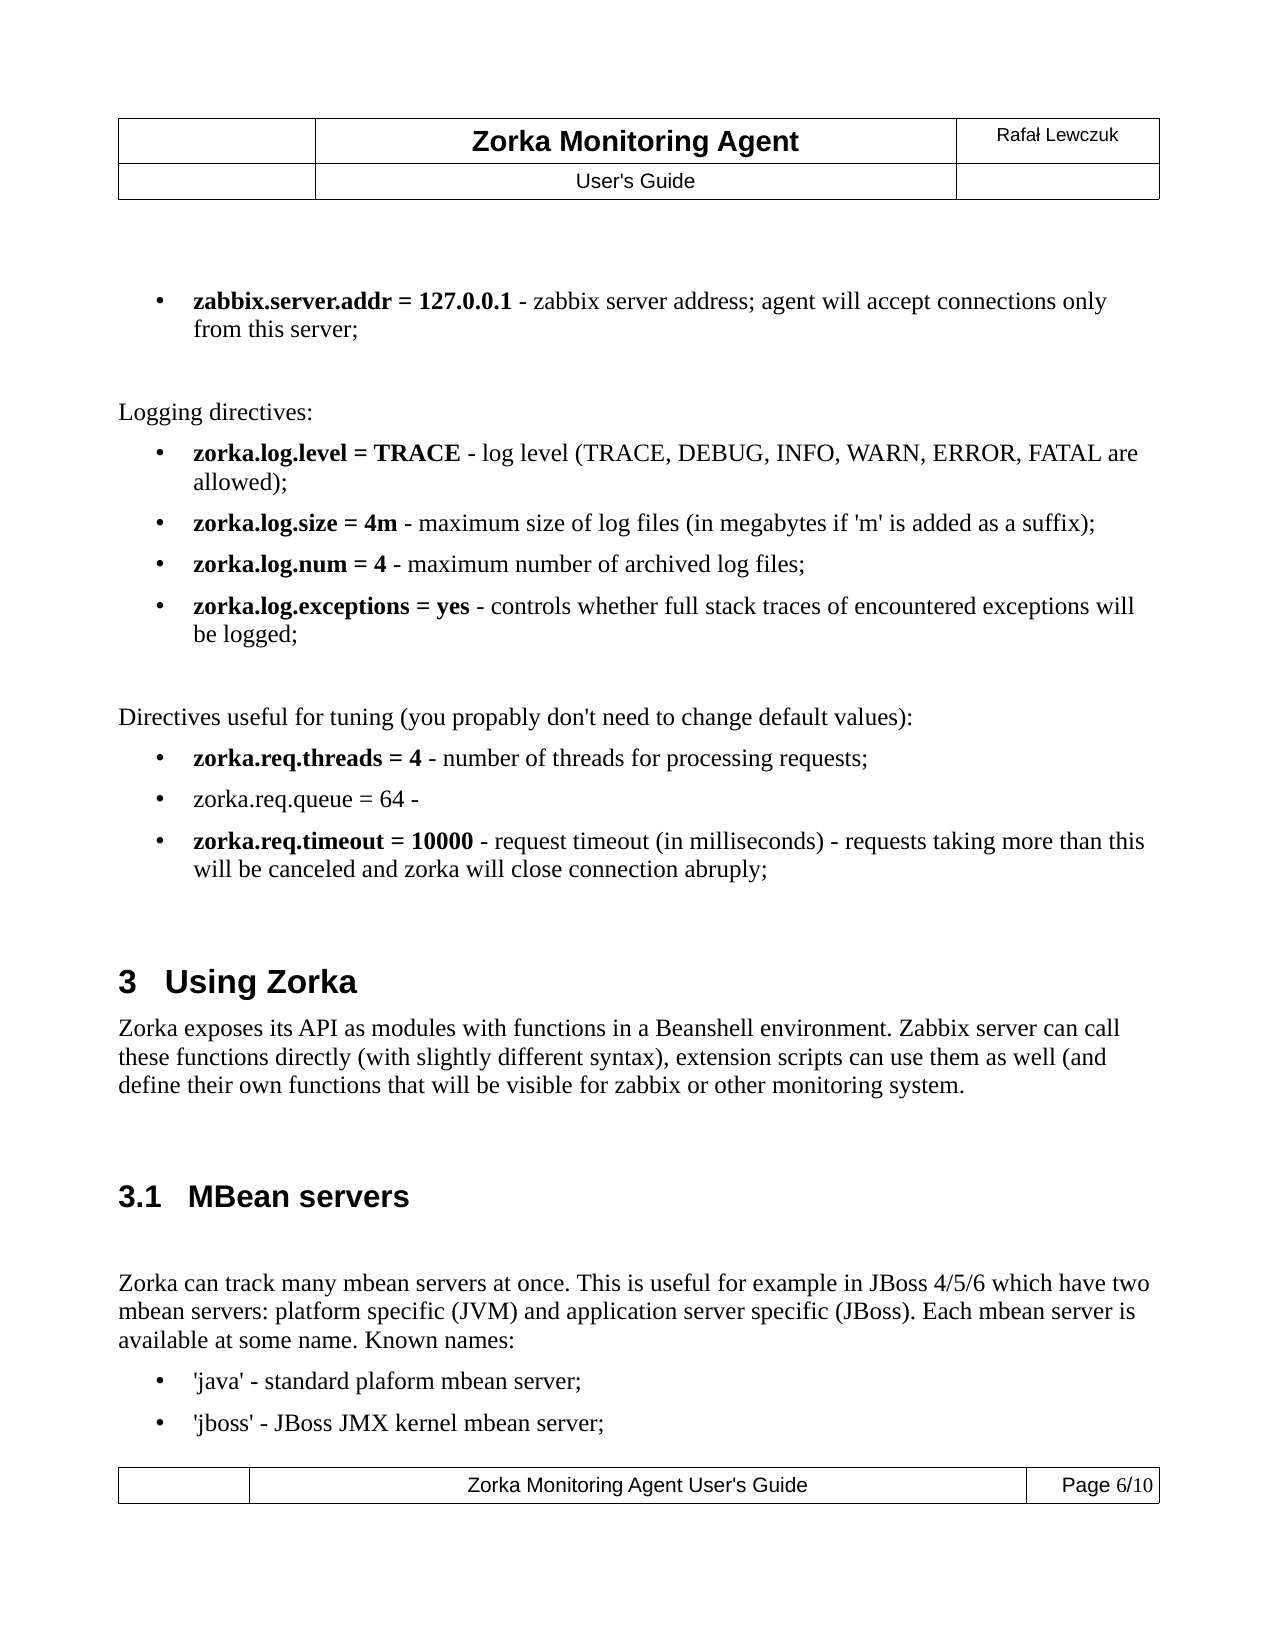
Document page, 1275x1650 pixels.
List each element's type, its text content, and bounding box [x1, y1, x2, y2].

text Zorka can track many mbean servers at once. This is useful for example in JBoss 4/5/6 which have two mbean servers: platform specific (JVM) and application server specific (JBoss). Each mbean server is available at some name. Known names: [118, 1268, 1157, 1354]
list 'jboss' - JBoss JMX kernel mbean server; [156, 1408, 1157, 1436]
list zorka.log.size = 4m - maximum size of log files (in megabytes if 'm' is added as a suffix); [156, 508, 1157, 537]
list 'java' - standard plaform mbean server; [156, 1366, 1157, 1395]
list zorka.log.num = 4 - maximum number of archived log files; [156, 549, 1157, 578]
text Directives useful for tuning (you propably don't need to change default values): [118, 702, 1157, 731]
list zorka.req.threads = 4 - number of threads for processing requests; [156, 743, 1157, 772]
text Zorka exposes its API as modules with functions in a Beanshell environment. Zabbix server can call these functions directly (with slightly different syntax), extension scripts can use them as well (and define their own functions that will be visible for zabbix or other monitoring system. [118, 1013, 1157, 1099]
list zorka.req.queue = 64 - [156, 784, 1157, 813]
subtitle MBean servers [118, 1178, 1157, 1214]
list zorka.req.timeout = 10000 - request timeout (in milliseconds) - requests taking more than this will be canceled and zorka will close connection abruply; [156, 826, 1157, 883]
list zorka.log.level = TRACE - log level (TRACE, DEBUG, INFO, WARN, ERROR, FATAL are allowed); [156, 438, 1157, 496]
subtitle Using Zorka [118, 962, 1157, 1001]
list zorka.log.exceptions = yes - controls whether full stack traces of encountered exceptions will be logged; [156, 591, 1157, 648]
list zabbix.server.addr = 127.0.0.1 - zabbix server address; agent will accept connections only from this server; [156, 286, 1157, 343]
text Logging directives: [118, 397, 1157, 426]
